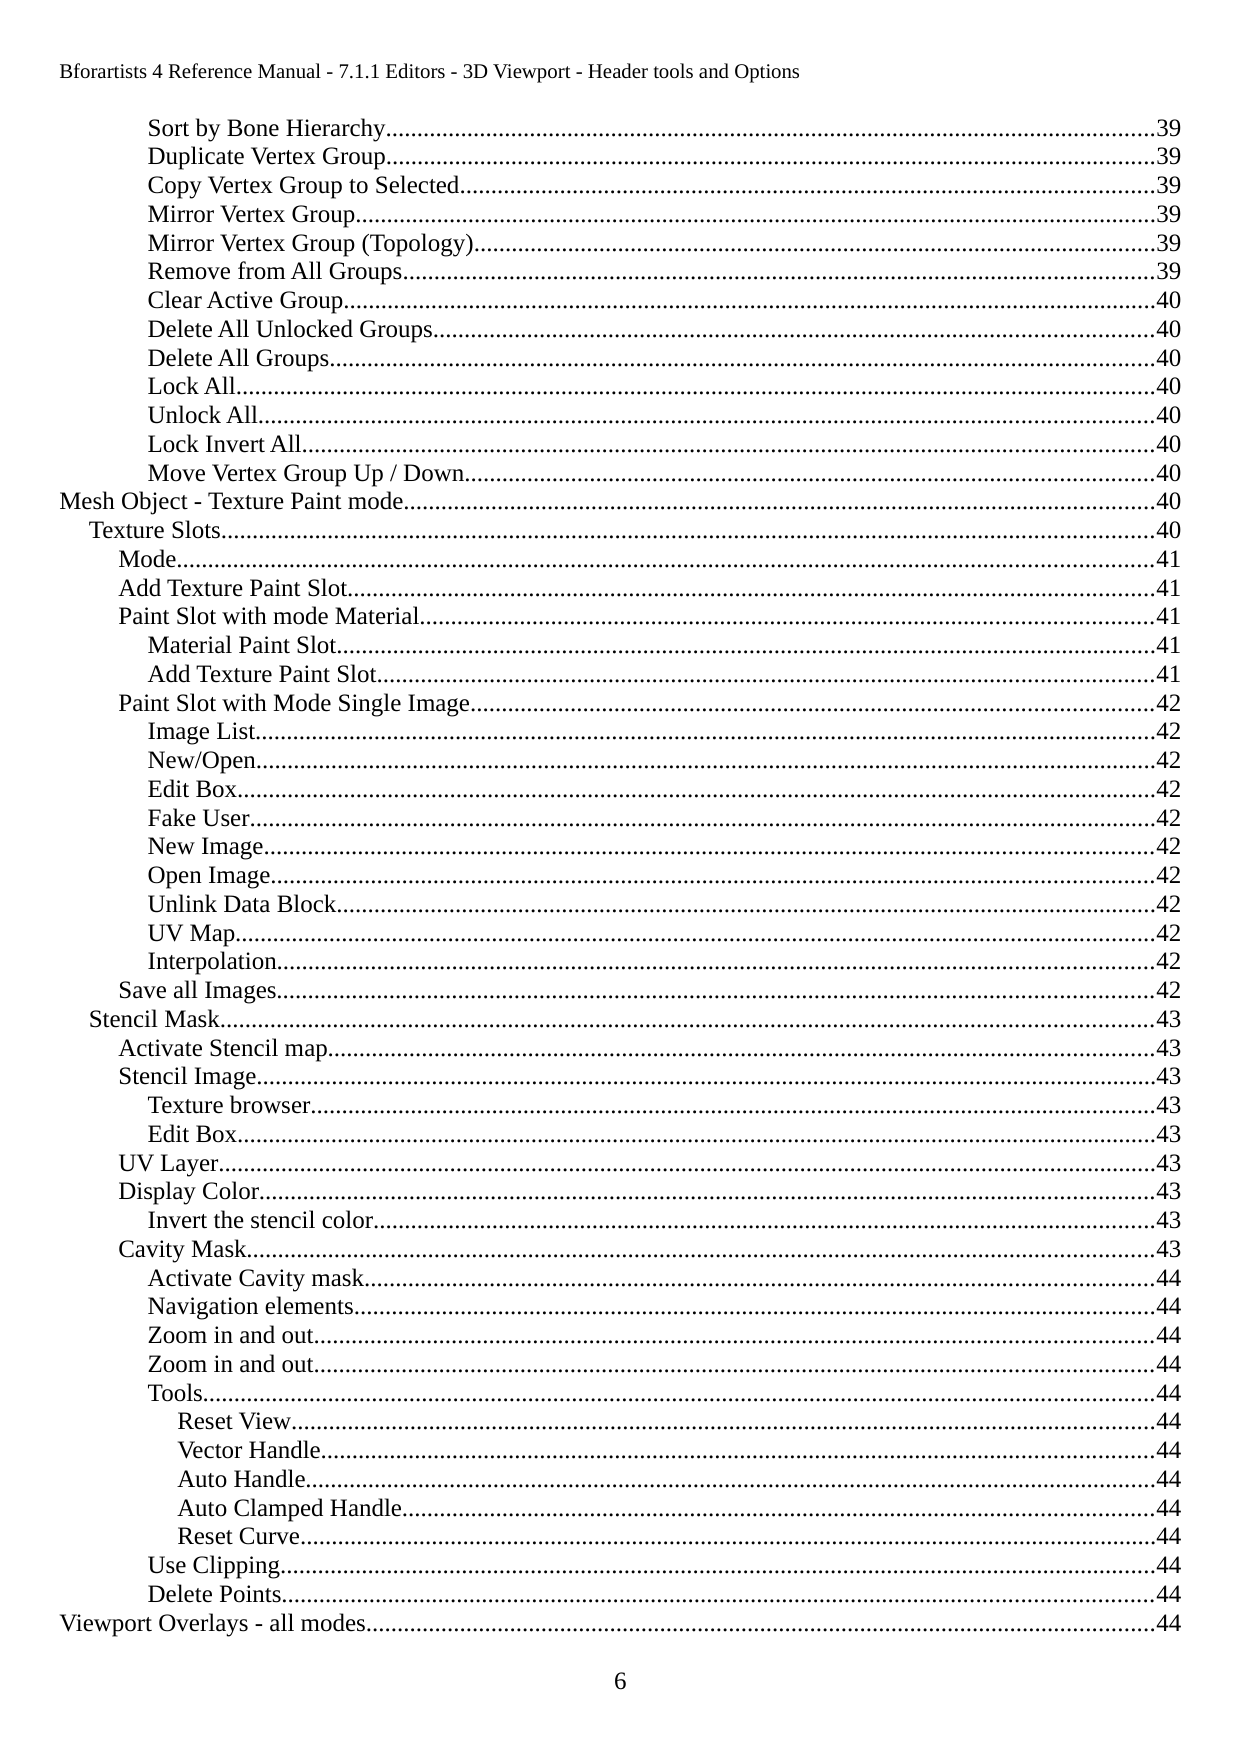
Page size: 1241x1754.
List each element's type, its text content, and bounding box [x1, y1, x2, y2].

text Mirror Vertex Group 39 [147, 199, 1181, 228]
text Reset Curve 44 [177, 1521, 1181, 1550]
text Display Color 43 [118, 1176, 1181, 1205]
text Image List 42 [147, 716, 1181, 745]
text Auto Handle 44 [177, 1464, 1181, 1493]
text Unlock All 40 [147, 400, 1181, 429]
text Duplicate Vertex Group 39 [147, 141, 1181, 170]
text Mode 41 [118, 544, 1181, 573]
text Activate Cavity mask 44 [147, 1263, 1181, 1291]
text Mesh Object - Texture Paint mode 40 [59, 486, 1181, 515]
text Material Paint Slot 41 [147, 630, 1181, 659]
text Remove from All Groups 39 [147, 256, 1181, 285]
text Sort by Bone Hierarchy 39 [147, 113, 1181, 141]
text Open Image 42 [147, 860, 1181, 889]
text Invert the stencil color 43 [147, 1205, 1181, 1234]
text New Image 42 [147, 831, 1181, 860]
text Lock Invert All 40 [147, 429, 1181, 458]
text Reset View 44 [177, 1406, 1181, 1435]
text Zoom in and out 44 [147, 1349, 1181, 1378]
text New/Open 42 [147, 745, 1181, 774]
text Auto Clamped Handle 44 [177, 1493, 1181, 1521]
text Add Texture Paint Slot 41 [147, 659, 1181, 688]
text Edit Box 42 [147, 774, 1181, 803]
text Unlink Data Block 42 [147, 889, 1181, 918]
text UV Layer 43 [118, 1148, 1181, 1176]
text Add Texture Paint Slot 41 [118, 573, 1181, 601]
text Interpolation 42 [147, 946, 1181, 975]
text UV Map 42 [147, 918, 1181, 946]
text Delete All Unlocked Groups 40 [147, 314, 1181, 343]
text Edit Box 43 [147, 1119, 1181, 1148]
text Texture browser 43 [147, 1090, 1181, 1119]
text Move Vertex Group Up / Down 40 [147, 458, 1181, 486]
text Paint Slot with Mode Single Image 42 [118, 688, 1181, 716]
text Tools 44 [147, 1378, 1181, 1406]
text Cavity Mask 43 [118, 1234, 1181, 1263]
text Use Clipping 44 [147, 1550, 1181, 1579]
text Texture Slots 40 [88, 515, 1181, 544]
text Stencil Image 43 [118, 1061, 1181, 1090]
text Activate Stencil map 43 [118, 1033, 1181, 1061]
text Zoom in and out 44 [147, 1320, 1181, 1349]
text Copy Vertex Group to Selected 39 [147, 170, 1181, 199]
text Delete All Groups 40 [147, 343, 1181, 371]
text Paint Slot with mode Material 41 [118, 601, 1181, 630]
text Viewport Overlays - all modes 44 [59, 1608, 1181, 1636]
text Navigation elements 44 [147, 1291, 1181, 1320]
text Vector Handle 44 [177, 1435, 1181, 1464]
text Fake User 42 [147, 803, 1181, 831]
text Delete Points 44 [147, 1579, 1181, 1608]
text Save all Images 42 [118, 975, 1181, 1004]
text Mirror Vertex Group (Topology) 39 [147, 228, 1181, 256]
text Clear Active Group 40 [147, 285, 1181, 314]
text Lock All 40 [147, 371, 1181, 400]
text Stencil Mask 43 [88, 1004, 1181, 1033]
